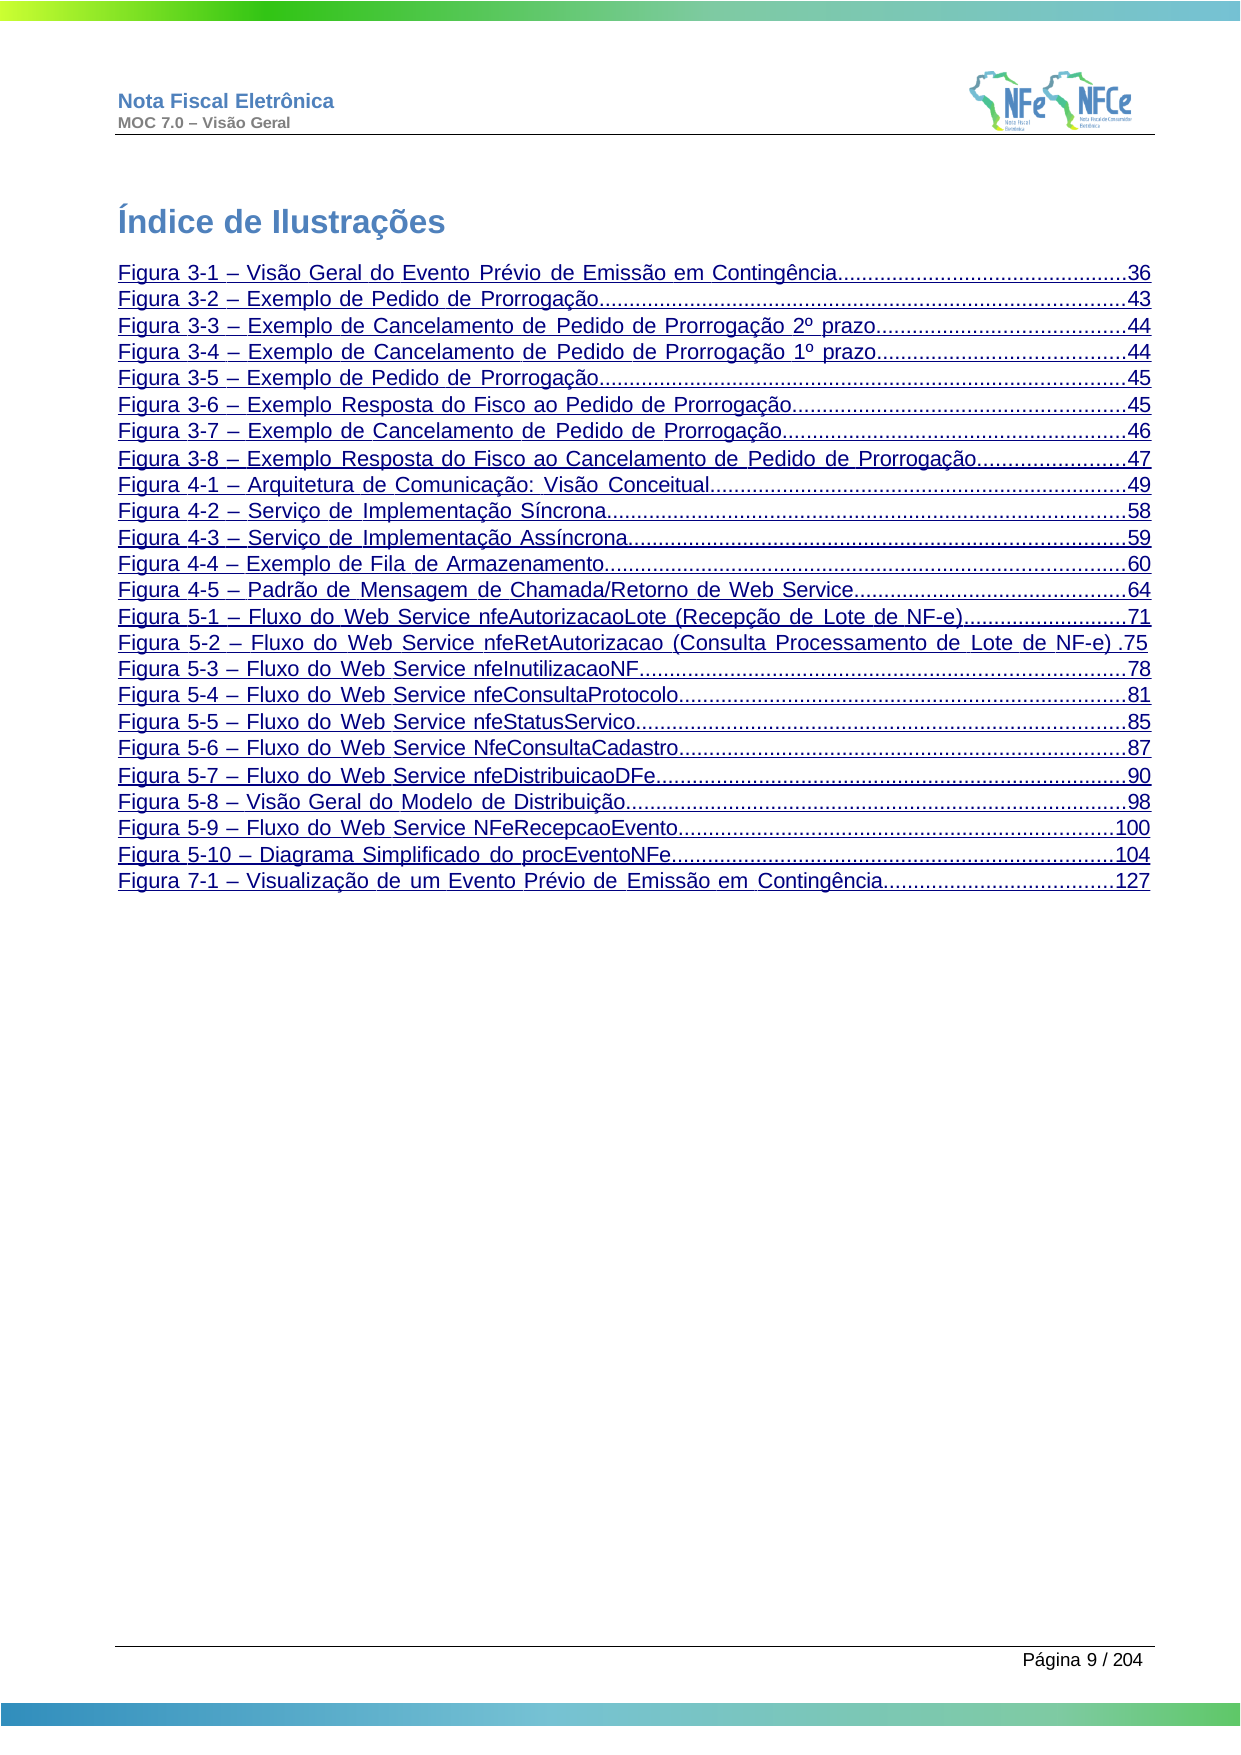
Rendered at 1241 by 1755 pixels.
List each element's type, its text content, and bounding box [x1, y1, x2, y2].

text Figura 5-7 – Fluxo do Web Service nfeDistribuicaoDFe 90 [118, 763, 1199, 788]
text Figura 7-1 – Visualização de um Evento Prévio de Emissão em Contingência 127 [118, 868, 1199, 893]
text Figura 3-5 – Exemplo de Pedido de Prorrogação 45 [118, 365, 1199, 391]
text Figura 5-6 – Fluxo do Web Service NfeConsultaCadastro 87 [118, 735, 1199, 760]
text Figura 3-1 – Visão Geral do Evento Prévio de Emissão em Contingência 36 [118, 260, 1199, 285]
text Figura 3-3 – Exemplo de Cancelamento de Pedido de Prorrogação 2º prazo 44 [118, 313, 1199, 338]
text Figura 3-7 – Exemplo de Cancelamento de Pedido de Prorrogação 46 [118, 418, 1199, 443]
text Figura 5-8 – Visão Geral do Modelo de Distribuição 98 [118, 789, 1199, 814]
text Figura 5-9 – Fluxo do Web Service NFeRecepcaoEvento 100 [118, 815, 1199, 841]
text Figura 3-4 – Exemplo de Cancelamento de Pedido de Prorrogação 1º prazo 44 [118, 339, 1199, 364]
text Figura 4-3 – Serviço de Implementação Assíncrona 59 [118, 524, 1199, 550]
text Figura 4-2 – Serviço de Implementação Síncrona 58 [118, 498, 1199, 523]
text Figura 4-5 – Padrão de Mensagem de Chamada/Retorno de Web Service 64 [118, 577, 1199, 602]
text Figura 3-6 – Exemplo Resposta do Fisco ao Pedido de Prorrogação 45 [118, 392, 1199, 417]
text Figura 4-1 – Arquitetura de Comunicação: Visão Conceitual 49 [118, 472, 1199, 497]
text Figura 5-4 – Fluxo do Web Service nfeConsultaProtocolo 81 [118, 683, 1199, 708]
text Figura 3-2 – Exemplo de Pedido de Prorrogação 43 [118, 286, 1199, 312]
text Figura 5-2 – Fluxo do Web Service nfeRetAutorizacao (Consulta Processamento de Lote de NF-e) .75 Figura 5-3 – Fluxo do Web Service nfeInutilizacaoNF 78 [118, 630, 1153, 681]
text Figura 5-10 – Diagrama Simplificado do procEventoNFe 104 [118, 842, 1199, 867]
text Figura 3-8 – Exemplo Resposta do Fisco ao Cancelamento de Pedido de Prorrogação 47 [118, 446, 1199, 471]
text Figura 5-1 – Fluxo do Web Service nfeAutorizacaoLote (Recepção de Lote de NF-e) 71 [118, 603, 1199, 629]
text Figura 4-4 – Exemplo de Fila de Armazenamento 60 [118, 551, 1199, 576]
text Figura 5-5 – Fluxo do Web Service nfeStatusServico 85 [118, 709, 1199, 734]
subtitle Índice de Ilustrações [118, 202, 1199, 240]
